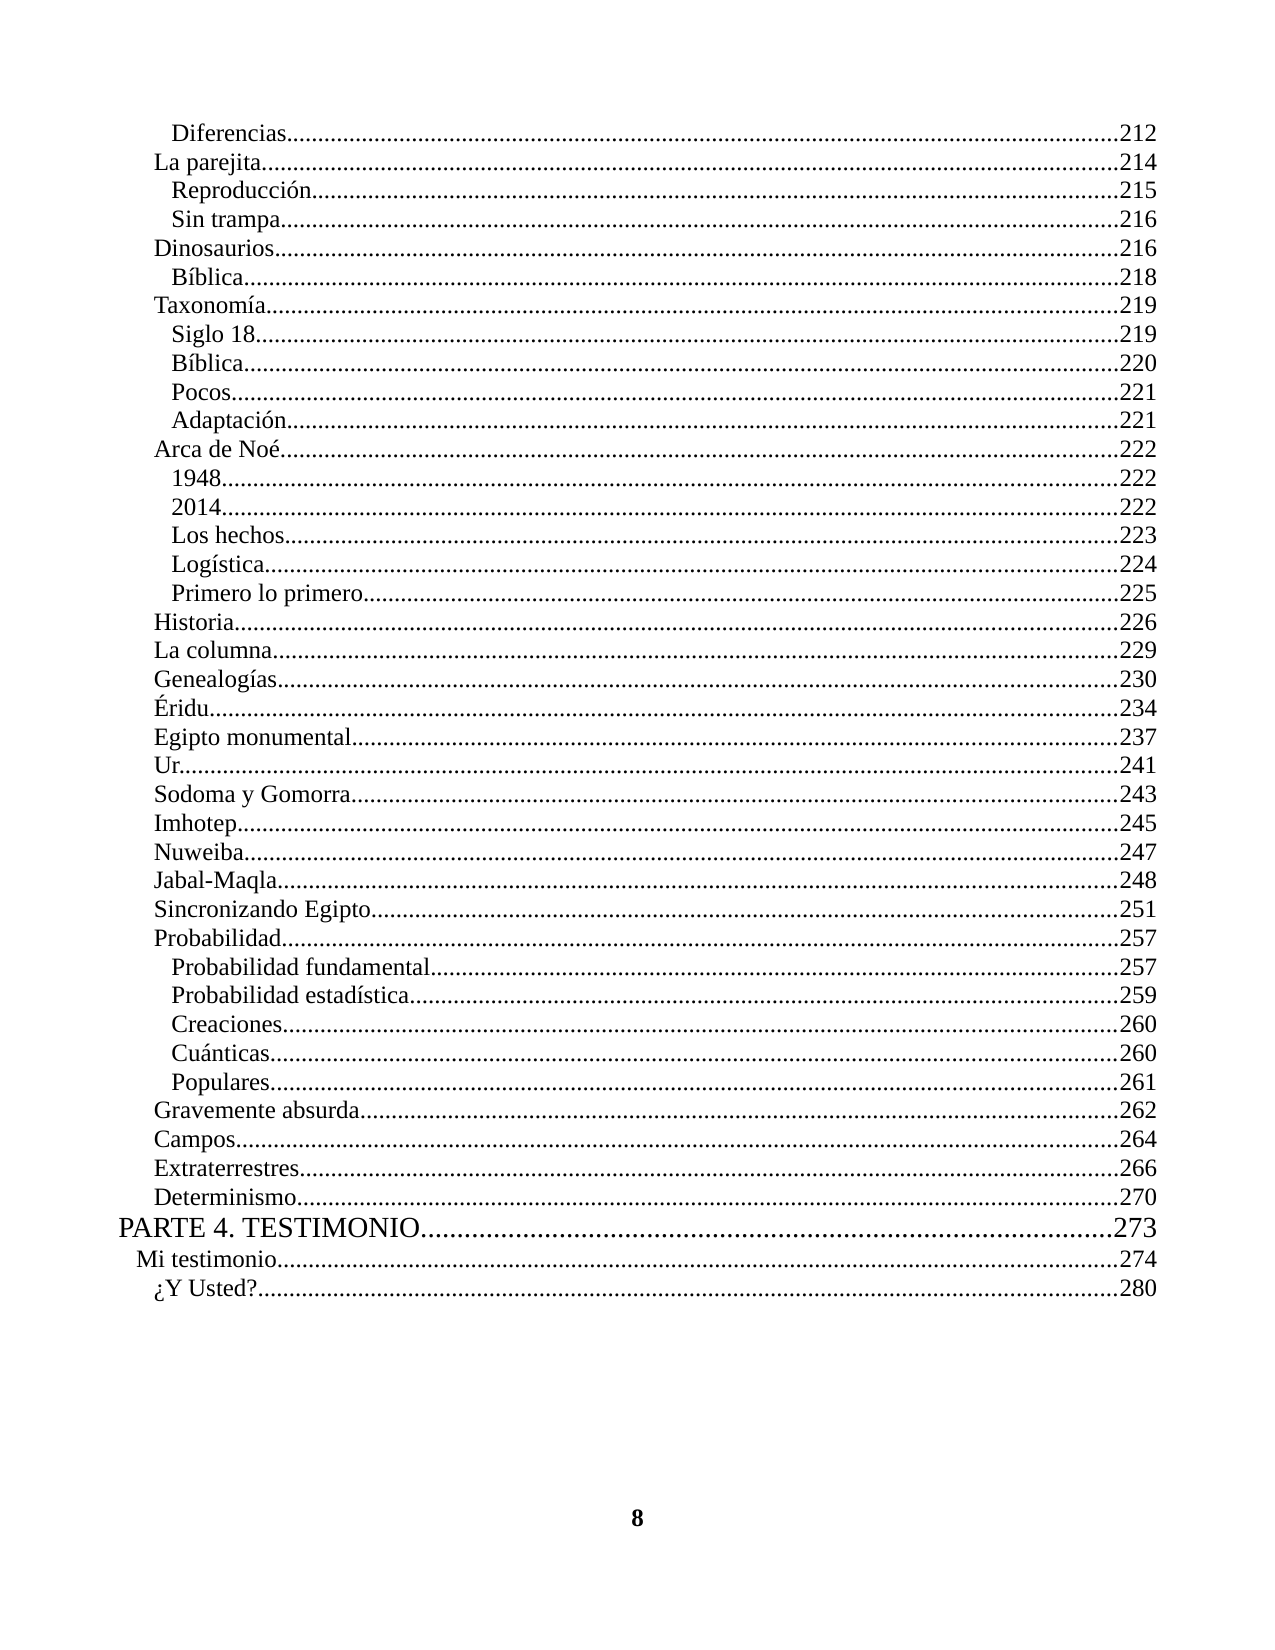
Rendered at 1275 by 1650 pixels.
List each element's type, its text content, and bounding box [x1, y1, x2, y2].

text Adaptación. 221 [171, 406, 1157, 434]
text Pocos. 221 [171, 377, 1157, 406]
text Nuweiba. 247 [153, 837, 1157, 866]
text Gravemente absurda. 262 [153, 1096, 1157, 1124]
text Historia. 226 [153, 607, 1157, 636]
text Probabilidad. 257 [153, 923, 1157, 952]
text Probabilidad fundamental. 257 [171, 952, 1157, 981]
text Imhotep. 245 [153, 808, 1157, 837]
text Extraterrestres. 266 [153, 1153, 1157, 1182]
text Determinismo. 270 [153, 1182, 1157, 1211]
text Campos. 264 [153, 1124, 1157, 1153]
text La parejita. 214 [153, 147, 1157, 176]
text 2014. 222 [171, 492, 1157, 521]
text Dinosaurios. 216 [153, 233, 1157, 262]
text 1948. 222 [171, 463, 1157, 492]
text Probabilidad estadística. 259 [171, 981, 1157, 1009]
text Sodoma y Gomorra. 243 [153, 779, 1157, 808]
text Bíblica. 218 [171, 262, 1157, 291]
text La columna. 229 [153, 636, 1157, 664]
text Primero lo primero. 225 [171, 578, 1157, 607]
text Éridu. 234 [153, 693, 1157, 722]
text Mi testimonio. 274 [136, 1244, 1157, 1273]
text Siglo 18. 219 [171, 319, 1157, 348]
text Cuánticas. 260 [171, 1038, 1157, 1067]
text Diferencias. 212 [171, 118, 1157, 147]
text Ur. 241 [153, 751, 1157, 779]
text Sin trampa. 216 [171, 204, 1157, 233]
text Populares. 261 [171, 1067, 1157, 1096]
text Jabal-Maqla. 248 [153, 866, 1157, 894]
text Bíblica. 220 [171, 348, 1157, 377]
text Los hechos. 223 [171, 521, 1157, 549]
text Arca de Noé. 222 [153, 434, 1157, 463]
text Sincronizando Egipto. 251 [153, 894, 1157, 923]
text ¿Y Usted? 280 [153, 1273, 1157, 1302]
text Logística. 224 [171, 549, 1157, 578]
text PARTE 4. TESTIMONIO. 273 [118, 1211, 1157, 1244]
text Egipto monumental. 237 [153, 722, 1157, 751]
text Creaciones. 260 [171, 1009, 1157, 1038]
text Genealogías. 230 [153, 664, 1157, 693]
text Taxonomía. 219 [153, 291, 1157, 319]
text Reproducción. 215 [171, 176, 1157, 204]
